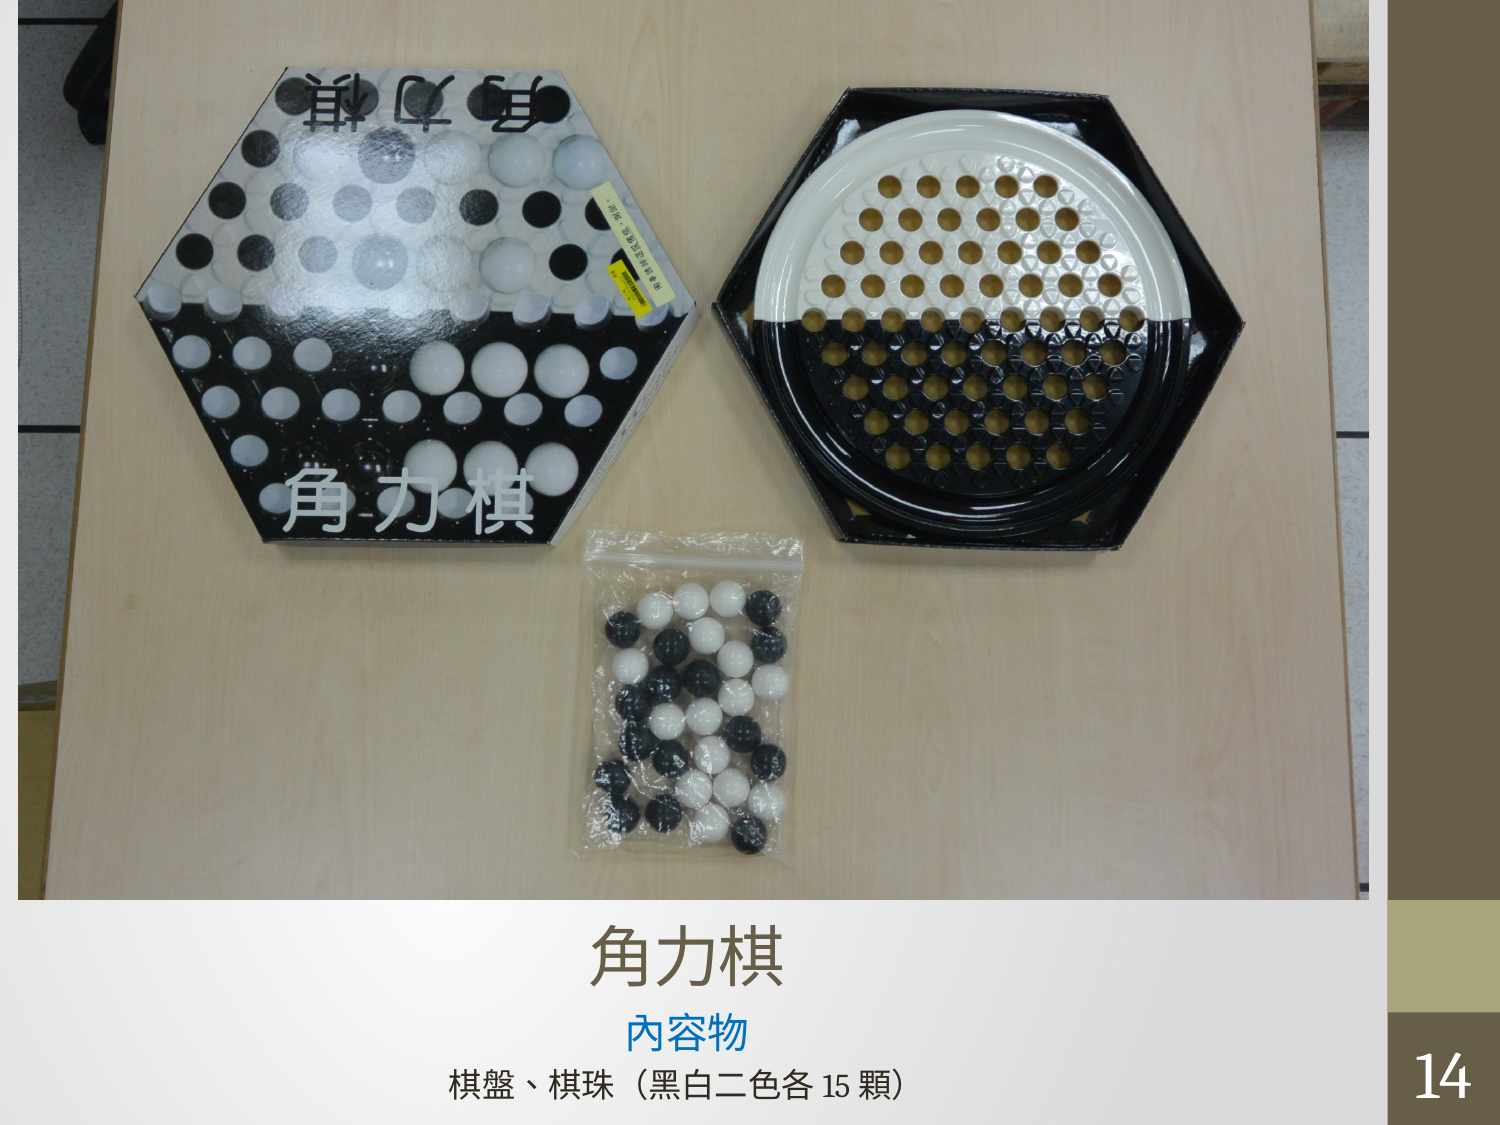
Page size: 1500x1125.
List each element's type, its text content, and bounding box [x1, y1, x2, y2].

picture [18, 0, 1369, 900]
title 角力棋 [49, 905, 1325, 999]
text_box 14 [1387, 1023, 1500, 1119]
list 內容物 棋盤、棋珠（黑白二色各15顆） [49, 999, 1325, 1125]
